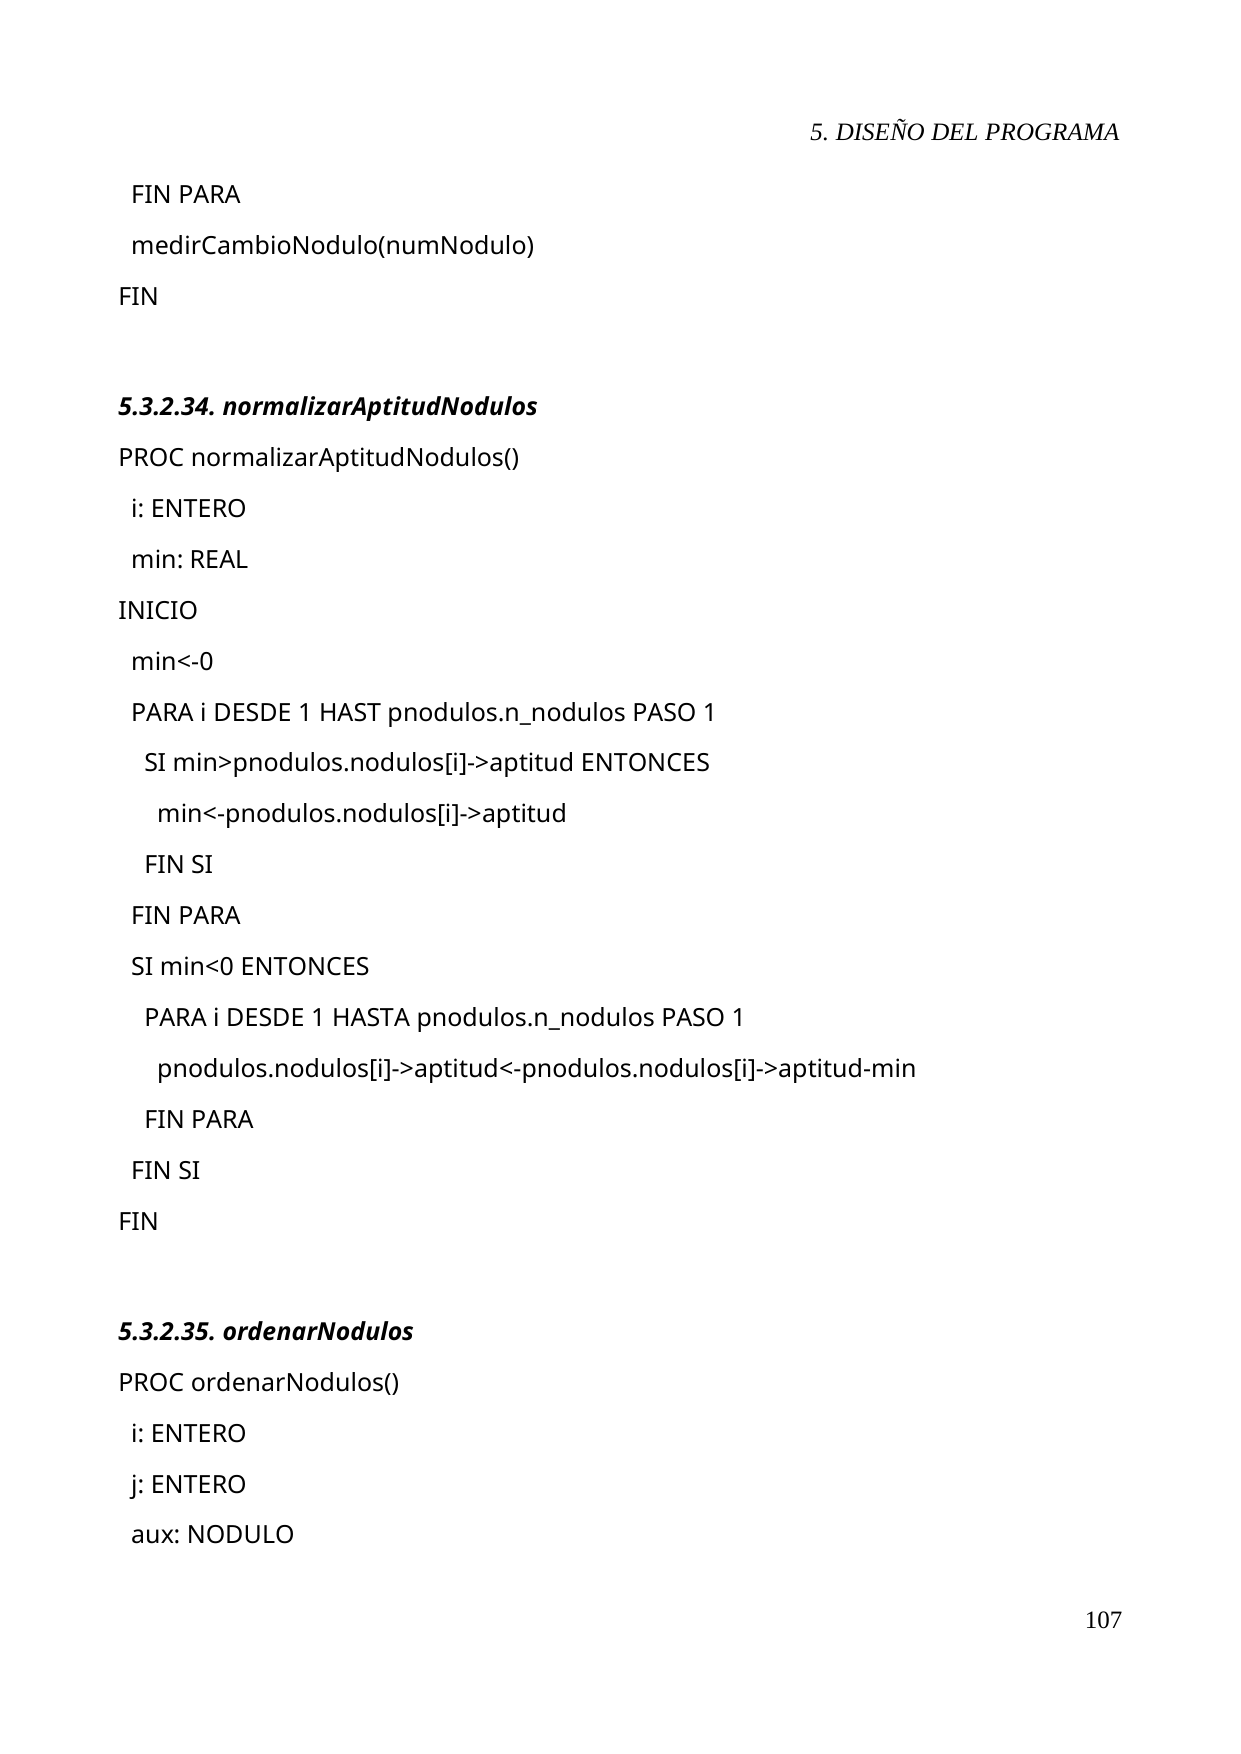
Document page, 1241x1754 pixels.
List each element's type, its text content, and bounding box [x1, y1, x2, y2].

text pnodulos.nodulos[i]->aptitud<-pnodulos.nodulos[i]->aptitud-min [118, 1051, 1122, 1085]
text FIN [118, 1204, 1122, 1238]
text PROC normalizarAptitudNodulos() [118, 440, 1122, 474]
text FIN PARA [118, 177, 1122, 211]
subtitle 5.3.2.35. ordenarNodulos [118, 1314, 1122, 1348]
text FIN [118, 279, 1122, 313]
text min: REAL [118, 542, 1122, 576]
text FIN SI [118, 847, 1122, 881]
text PARA i DESDE 1 HASTA pnodulos.n_nodulos PASO 1 [118, 1000, 1122, 1034]
text medirCambioNodulo(numNodulo) [118, 228, 1122, 262]
text PARA i DESDE 1 HAST pnodulos.n_nodulos PASO 1 [118, 694, 1122, 728]
text SI min>pnodulos.nodulos[i]->aptitud ENTONCES [118, 745, 1122, 779]
text i: ENTERO [118, 1416, 1122, 1449]
text FIN SI [118, 1153, 1122, 1187]
text PROC ordenarNodulos() [118, 1365, 1122, 1399]
text SI min<0 ENTONCES [118, 949, 1122, 983]
text INICIO [118, 593, 1122, 627]
text aux: NODULO [118, 1517, 1122, 1551]
text min<-pnodulos.nodulos[i]->aptitud [118, 796, 1122, 830]
text min<-0 [118, 643, 1122, 677]
text i: ENTERO [118, 491, 1122, 525]
text j: ENTERO [118, 1467, 1122, 1501]
subtitle 5.3.2.34. normalizarAptitudNodulos [118, 389, 1122, 423]
text FIN PARA [118, 898, 1122, 932]
text FIN PARA [118, 1102, 1122, 1136]
